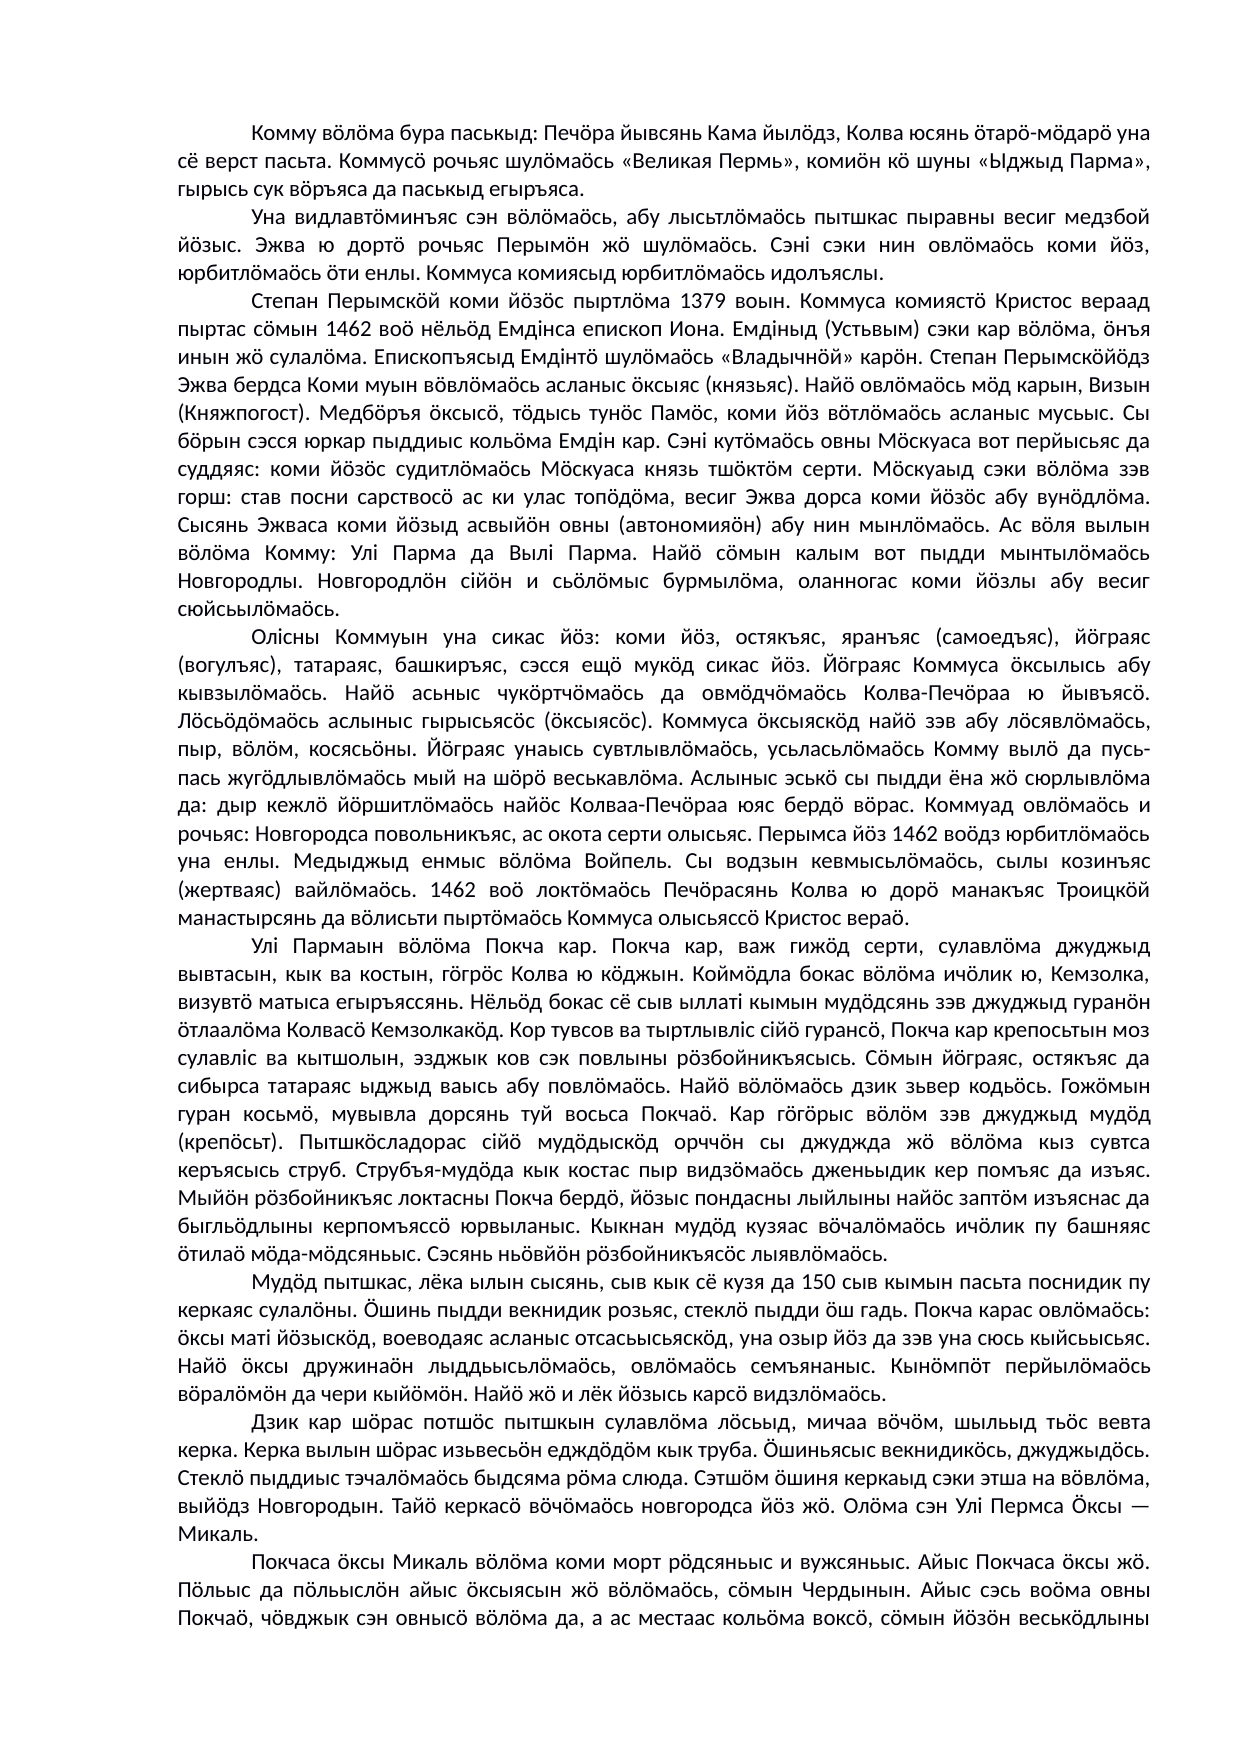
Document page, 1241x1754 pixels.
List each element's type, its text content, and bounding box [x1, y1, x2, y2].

text Улі Пармаын вӧлӧма Покча кар. Покча кар, важ гижӧд серти, сулавлӧма джуджыд вывтасын, кык ва костын, гӧгрӧс Колва ю кӧджын. Коймӧдла бокас вӧлӧма ичӧлик ю, Кемзолка, визувтӧ матыса егыръяссянь. Нёльӧд бокас сё сыв ыллаті кымын мудӧдсянь зэв джуджыд гуранӧн ӧтлаалӧма Колвасӧ Кемзолкакӧд. Кор тувсов ва тыртлывліс сійӧ гурансӧ, Покча кар крепосьтын моз сулавліс ва кытшолын, эзджык ков сэк повлыны рӧзбойникъясысь. Сӧмын йӧграяс, остякъяс да сибырса татараяс ыджыд ваысь абу повлӧмаӧсь. Найӧ вӧлӧмаӧсь дзик зьвер кодьӧсь. Гожӧмын гуран косьмӧ, мувывла дорсянь туй восьса Покчаӧ. Кар гӧгӧрыс вӧлӧм зэв джуджыд мудӧд (крепӧсьт). Пытшкӧсладорас сійӧ мудӧдыскӧд орччӧн сы джуджда жӧ вӧлӧма кыз сувтса керъясысь струб. Струбъя-мудӧда кык костас пыр видзӧмаӧсь дженьыдик кер помъяс да изъяс. Мыйӧн рӧзбойникъяс локтасны Покча бердӧ, йӧзыс пондасны лыйлыны найӧс заптӧм изъяснас да быгльӧдлыны керпомъяссӧ юрвыланыс. Кыкнан мудӧд кузяас вӧчалӧмаӧсь ичӧлик пу башняяс ӧтилаӧ мӧда-мӧдсяньыс. Сэсянь ньӧвйӧн рӧзбойникъясӧс лыявлӧмаӧсь. [177, 931, 1152, 1267]
text Покчаса ӧксы Микаль вӧлӧма коми морт рӧдсяньыс и вужсяньыс. Айыс Покчаса ӧксы жӧ. Пӧльыс да пӧльыслӧн айыс ӧксыясын жӧ вӧлӧмаӧсь, сӧмын Чердынын. Айыс сэсь воӧма овны Покчаӧ, чӧвджык сэн овнысӧ вӧлӧма да, а ас местаас кольӧма воксӧ, сӧмын йӧзӧн веськӧдлыны [177, 1547, 1152, 1631]
text Олісны Коммуын уна сикас йӧз: коми йӧз, остякъяс, яранъяс (самоедъяс), йӧграяс (вогулъяс), татараяс, башкиръяс, сэсся ещӧ мукӧд сикас йӧз. Йӧграяс Коммуса ӧксылысь абу кывзылӧмаӧсь. Найӧ асьныс чукӧртчӧмаӧсь да овмӧдчӧмаӧсь Колва-Печӧраа ю йывъясӧ. Лӧсьӧдӧмаӧсь аслыныс гырысьясӧс (ӧксыясӧс). Коммуса ӧксыяскӧд найӧ зэв абу лӧсявлӧмаӧсь, пыр, вӧлӧм, косясьӧны. Йӧграяс унаысь сувтлывлӧмаӧсь, усьласьлӧмаӧсь Комму вылӧ да пусь-пась жугӧдлывлӧмаӧсь мый на шӧрӧ веськавлӧма. Аслыныс эськӧ сы пыдди ёна жӧ сюрлывлӧма да: дыр кежлӧ йӧршитлӧмаӧсь найӧс Колваа-Печӧраа юяс бердӧ вӧрас. Коммуад овлӧмаӧсь и рочьяс: Новгородса повольникъяс, ас окота серти олысьяс. Перымса йӧз 1462 воӧдз юрбитлӧмаӧсь уна енлы. Медыджыд енмыс вӧлӧма Войпель. Сы водзын кевмысьлӧмаӧсь, сылы козинъяс (жертваяс) вайлӧмаӧсь. 1462 воӧ локтӧмаӧсь Печӧрасянь Колва ю дорӧ манакъяс Троицкӧй манастырсянь да вӧлисьти пыртӧмаӧсь Коммуса олысьяссӧ Кристос вераӧ. [177, 622, 1152, 931]
text Степан Перымскӧй коми йӧзӧс пыртлӧма 1379 воын. Коммуса комиястӧ Кристос вераад пыртас сӧмын 1462 воӧ нёльӧд Емдінса епископ Иона. Емдіныд (Устьвым) сэки кар вӧлӧма, ӧнъя инын жӧ сулалӧма. Епископъясыд Емдінтӧ шулӧмаӧсь «Владычнӧй» карӧн. Степан Перымскӧйӧдз Эжва бердса Коми муын вӧвлӧмаӧсь асланыс ӧксыяс (князьяс). Найӧ овлӧмаӧсь мӧд карын, Визын (Княжпогост). Медбӧръя ӧксысӧ, тӧдысь тунӧс Памӧс, коми йӧз вӧтлӧмаӧсь асланыс мусьыс. Сы бӧрын сэсся юркар пыддиыс кольӧма Емдін кар. Сэні кутӧмаӧсь овны Мӧскуаса вот перйысьяс да суддяяс: коми йӧзӧс судитлӧмаӧсь Мӧскуаса князь тшӧктӧм серти. Мӧскуаыд сэки вӧлӧма зэв горш: став посни сарствосӧ ас ки улас топӧдӧма, весиг Эжва дорса коми йӧзӧс абу вунӧдлӧма. Сысянь Эжваса коми йӧзыд асвыйӧн овны (автономияӧн) абу нин мынлӧмаӧсь. Ас вӧля вылын вӧлӧма Комму: Улі Парма да Вылі Парма. Найӧ сӧмын калым вот пыдди мынтылӧмаӧсь Новгородлы. Новгородлӧн сійӧн и сьӧлӧмыс бурмылӧма, оланногас коми йӧзлы абу весиг сюйсьылӧмаӧсь. [177, 286, 1152, 622]
text Дзик кар шӧрас потшӧс пытшкын сулавлӧма лӧсьыд, мичаа вӧчӧм, шыльыд тьӧс вевта керка. Керка вылын шӧрас изьвесьӧн едждӧдӧм кык труба. Ӧшиньясыс векнидикӧсь, джуджыдӧсь. Стеклӧ пыддиыс тэчалӧмаӧсь быдсяма рӧма слюда. Сэтшӧм ӧшиня керкаыд сэки этша на вӧвлӧма, выйӧдз Новгородын. Тайӧ керкасӧ вӧчӧмаӧсь новгородса йӧз жӧ. Олӧма сэн Улі Пермса Ӧксы — Микаль. [177, 1407, 1152, 1547]
text Мудӧд пытшкас, лёка ылын сысянь, сыв кык сё кузя да 150 сыв кымын пасьта поснидик пу керкаяс сулалӧны. Ӧшинь пыдди векнидик розьяс, стеклӧ пыдди ӧш гадь. Покча карас овлӧмаӧсь: ӧксы маті йӧзыскӧд, воеводаяс асланыс отсасьысьяскӧд, уна озыр йӧз да зэв уна сюсь кыйсьысьяс. Найӧ ӧксы дружинаӧн лыддьысьлӧмаӧсь, овлӧмаӧсь семъянаныс. Кынӧмпӧт перйылӧмаӧсь вӧралӧмӧн да чери кыйӧмӧн. Найӧ жӧ и лёк йӧзысь карсӧ видзлӧмаӧсь. [177, 1267, 1152, 1407]
text Уна видлавтӧминъяс сэн вӧлӧмаӧсь, абу лысьтлӧмаӧсь пытшкас пыравны весиг медзбой йӧзыс. Эжва ю дортӧ рочьяс Перымӧн жӧ шулӧмаӧсь. Сэні сэки нин овлӧмаӧсь коми йӧз, юрбитлӧмаӧсь ӧти енлы. Коммуса комиясыд юрбитлӧмаӧсь идолъяслы. [177, 202, 1152, 286]
text Комму вӧлӧма бура паськыд: Печӧра йывсянь Кама йылӧдз, Колва юсянь ӧтарӧ-мӧдарӧ уна сё верст пасьта. Коммусӧ рочьяс шулӧмаӧсь «Великая Пермь», комиӧн кӧ шуны «Ыджыд Парма», гырысь сук вӧръяса да паськыд егыръяса. [177, 118, 1152, 202]
